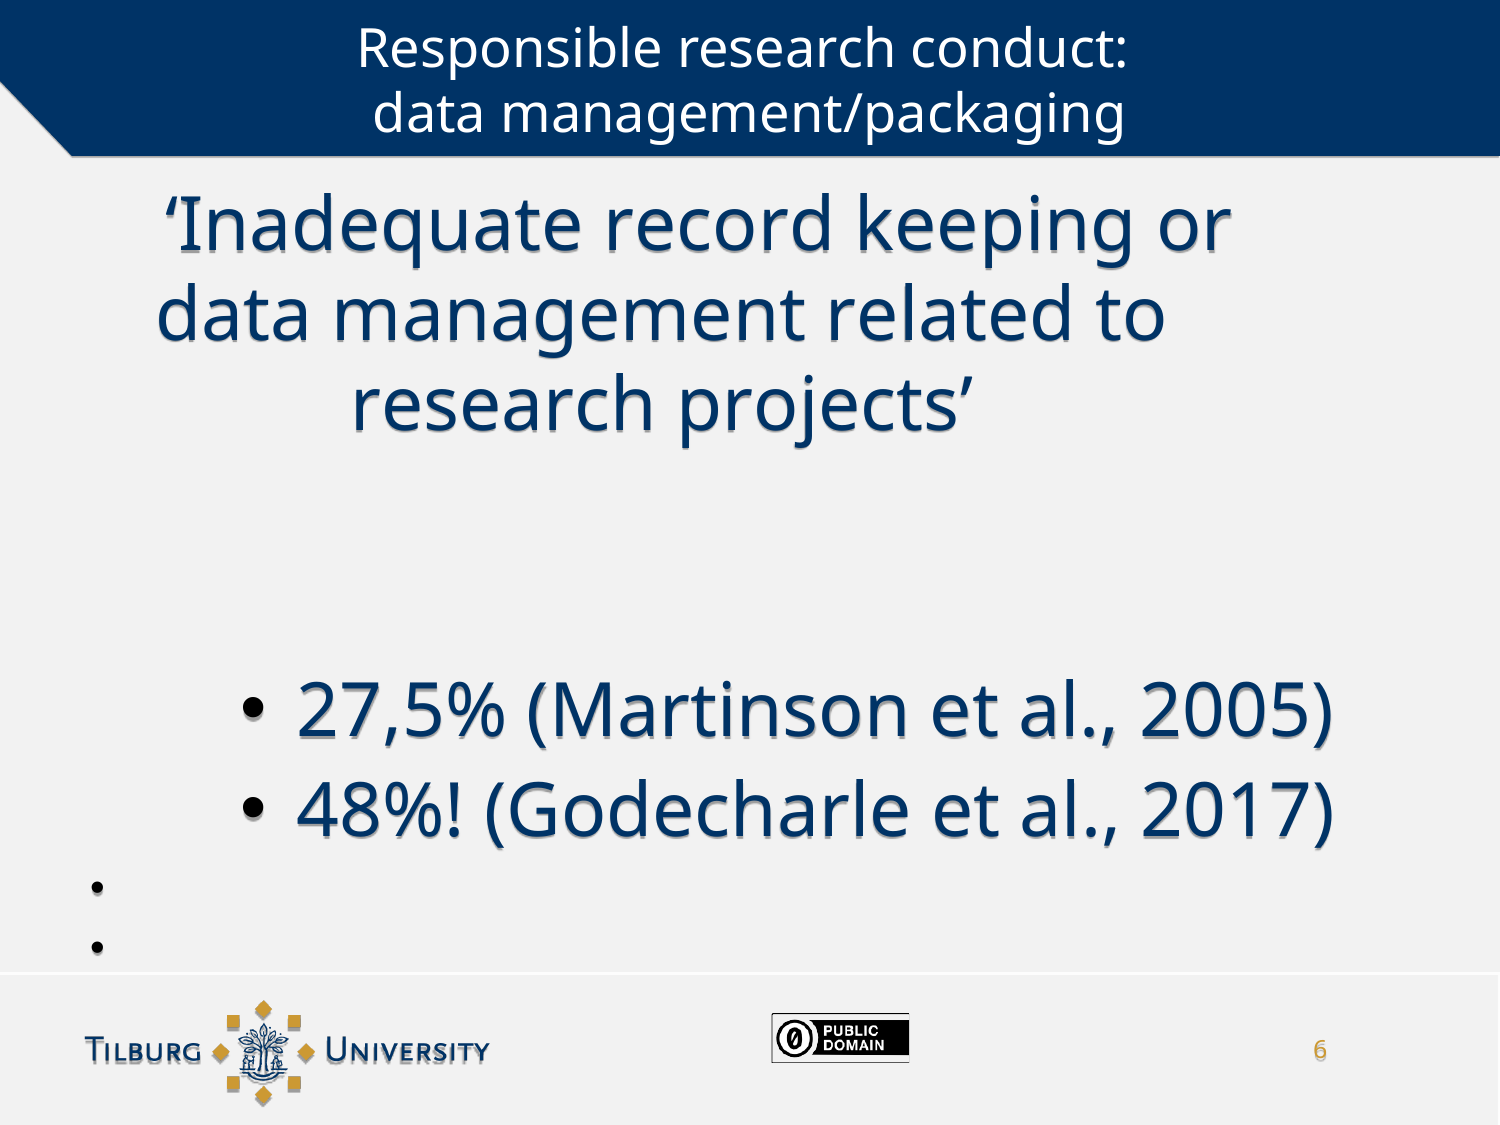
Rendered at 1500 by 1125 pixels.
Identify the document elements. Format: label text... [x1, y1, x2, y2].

text_box [772, 1014, 909, 1062]
text_box ‘Inadequate record keeping or data management related to research projects’ [75, 168, 1426, 504]
title Responsible research conduct: data management/packaging [75, 0, 1426, 156]
text_box 27,5% (Martinson et al., 2005) 48%! (Godecharle et al., 2017) [75, 553, 1426, 801]
text_box [1298, 1026, 1426, 1087]
